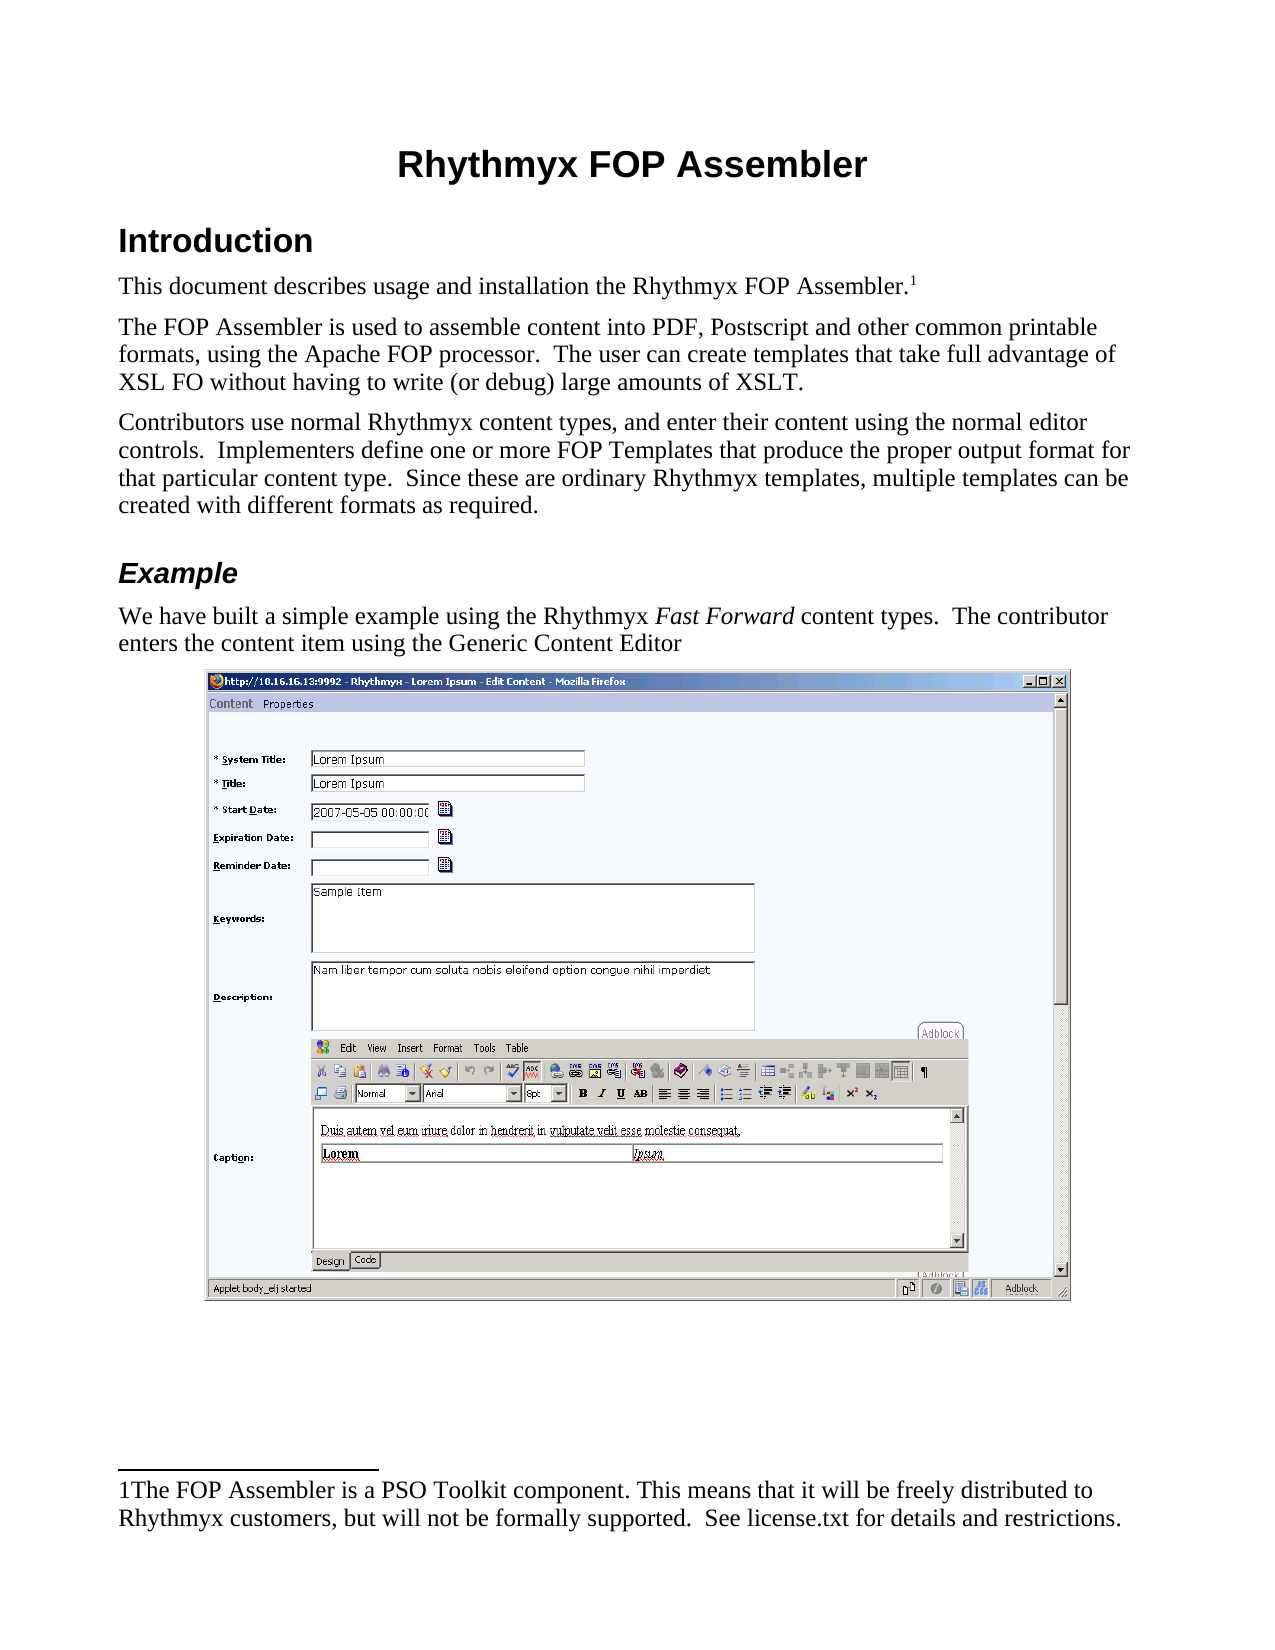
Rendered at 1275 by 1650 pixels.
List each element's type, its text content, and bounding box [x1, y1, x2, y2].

picture [204, 669, 1071, 1301]
title Rhythmyx FOP Assembler [118, 143, 1157, 185]
subtitle Introduction [118, 222, 1157, 260]
text The FOP Assembler is a PSO Toolkit component. This means that it will be freely distributed to Rhythmyx customers, but will not be formally supported. See license.txt for details and restrictions. [118, 1476, 1157, 1532]
text We have built a simple example using the Rhythmyx Fast Forward content types. The contributor enters the content item using the Generic Content Editor [118, 602, 1157, 657]
text This document describes usage and installation the Rhythmyx FOP Assembler. [118, 272, 1157, 300]
text The FOP Assembler is used to assemble content into PDF, Postscript and other common printable formats, using the Apache FOP processor. The user can create templates that take full advantage of XSL FO without having to write (or debug) large amounts of XSLT. [118, 313, 1157, 396]
subtitle Example [118, 557, 1157, 589]
text Contributors use normal Rhythmyx content types, and enter their content using the normal editor controls. Implementers define one or more FOP Templates that produce the proper output format for that particular content type. Since these are ordinary Rhythmyx templates, multiple templates can be created with different formats as required. [118, 408, 1157, 519]
